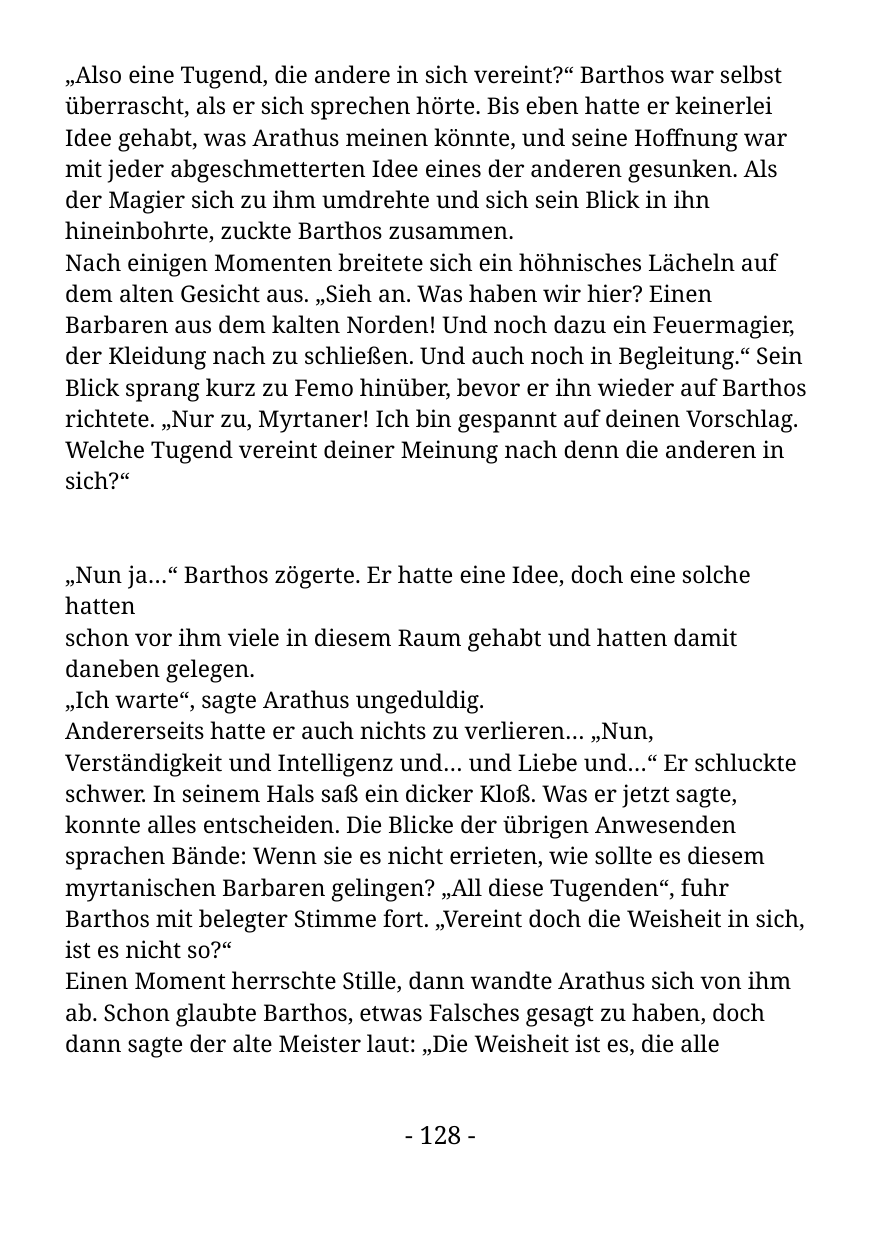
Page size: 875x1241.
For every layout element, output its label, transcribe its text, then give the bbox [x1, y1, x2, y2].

text „Nun ja…“ Barthos zögerte. Er hatte eine Idee, doch eine solche hatten [65, 559, 809, 622]
text „Also eine Tugend, die andere in sich vereint?“ Barthos war selbst überrascht, als er sich sprechen hörte. Bis eben hatte er keinerlei Idee gehabt, was Arathus meinen könnte, und seine Hoffnung war mit jeder abgeschmetterten Idee eines der anderen gesunken. Als der Magier sich zu ihm umdrehte und sich sein Blick in ihn hineinbohrte, zuckte Barthos zusammen. Nach einigen Momenten breitete sich ein höhnisches Lächeln auf dem alten Gesicht aus. „Sieh an. Was haben wir hier? Einen Barbaren aus dem kalten Norden! Und noch dazu ein Feuermagier, der Kleidung nach zu schließen. Und auch noch in Begleitung.“ Sein Blick sprang kurz zu Femo hinüber, bevor er ihn wieder auf Barthos richtete. „Nur zu, Myrtaner! Ich bin gespannt auf deinen Vorschlag. Welche Tugend vereint deiner Meinung nach denn die anderen in sich?“ [65, 59, 809, 528]
text schon vor ihm viele in diesem Raum gehabt und hatten damit daneben gelegen. „Ich warte“, sagte Arathus ungeduldig. Andererseits hatte er auch nichts zu verlieren… „Nun, Verständigkeit und Intelligenz und… und Liebe und…“ Er schluckte schwer. In seinem Hals saß ein dicker Kloß. Was er jetzt sagte, konnte alles entscheiden. Die Blicke der übrigen Anwesenden sprachen Bände: Wenn sie es nicht errieten, wie sollte es diesem myrtanischen Barbaren gelingen? „All diese Tugenden“, fuhr Barthos mit belegter Stimme fort. „Vereint doch die Weisheit in sich, ist es nicht so?“ Einen Moment herrschte Stille, dann wandte Arathus sich von ihm ab. Schon glaubte Barthos, etwas Falsches gesagt zu haben, doch dann sagte der alte Meister laut: „Die Weisheit ist es, die alle [65, 622, 809, 1059]
